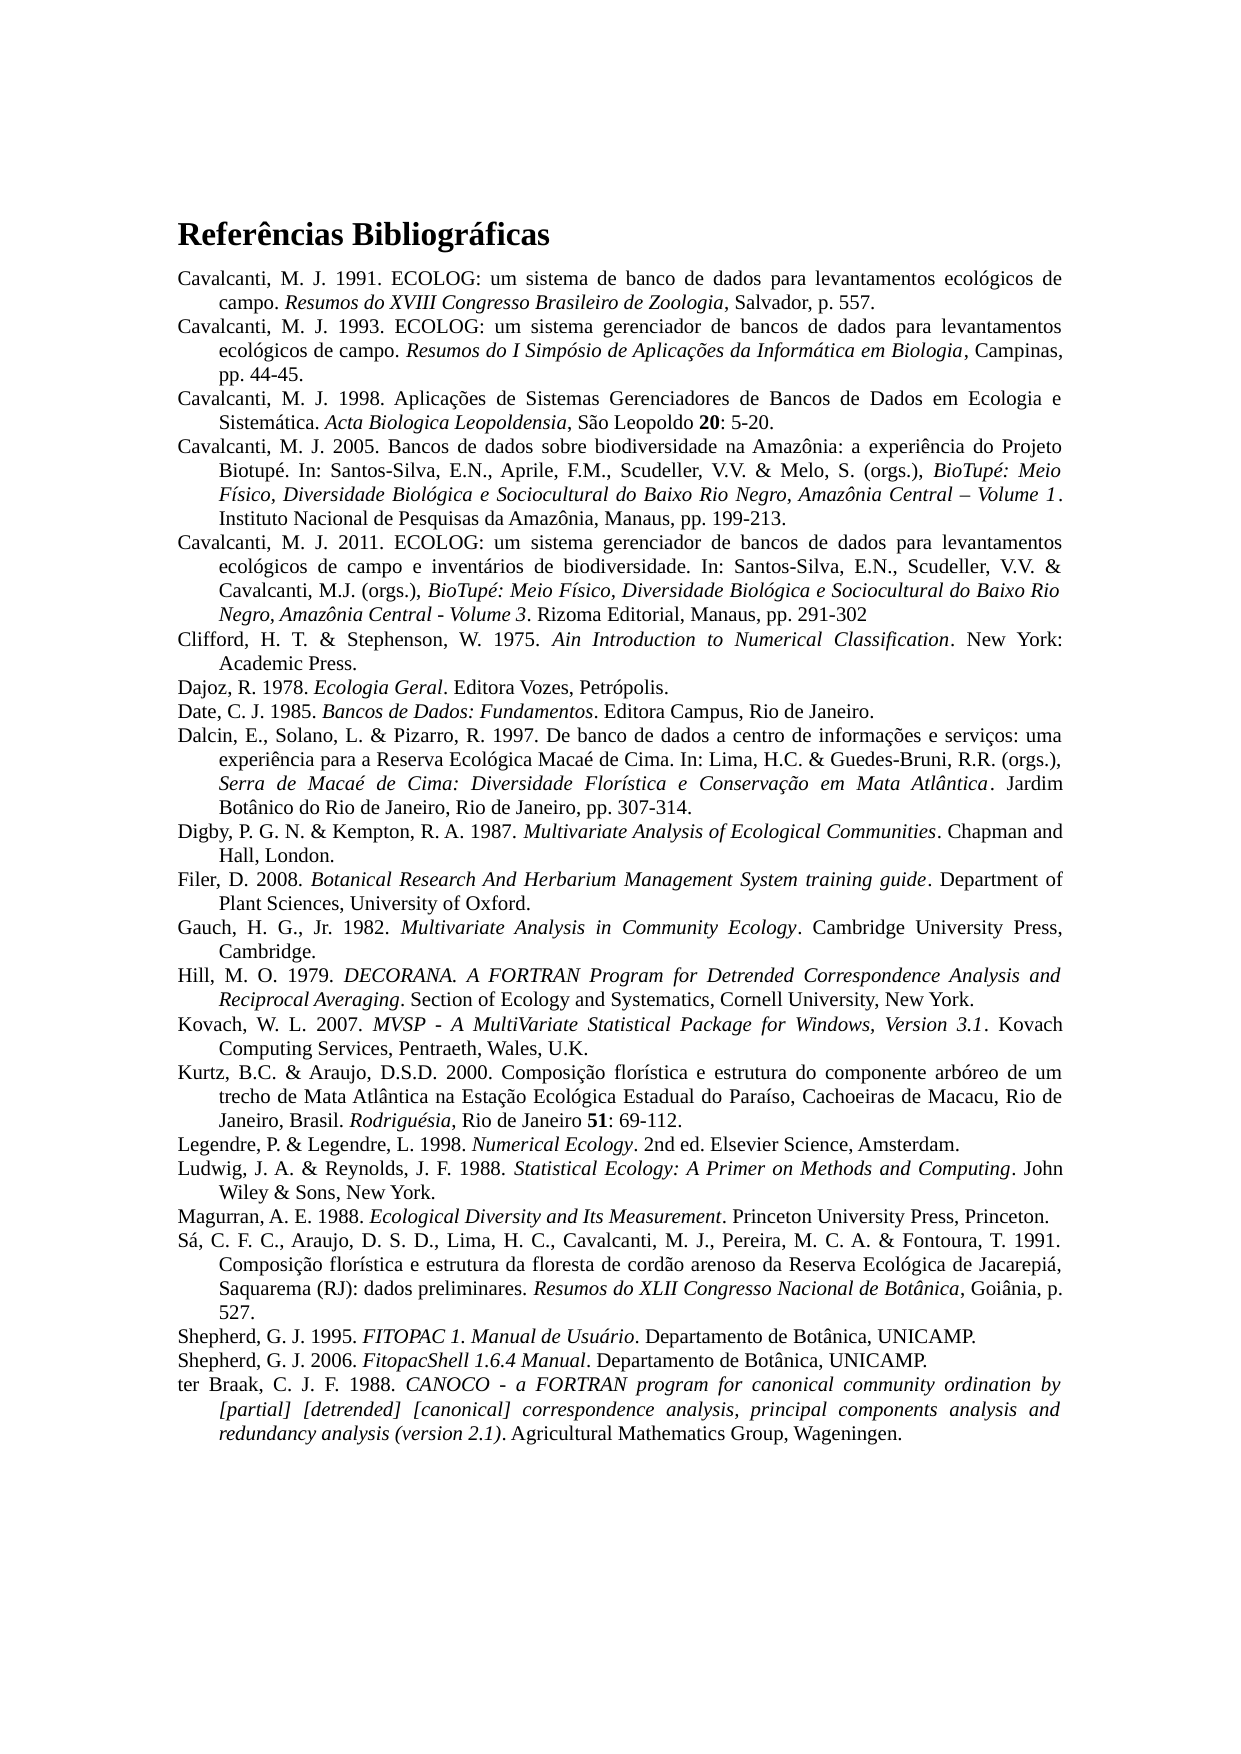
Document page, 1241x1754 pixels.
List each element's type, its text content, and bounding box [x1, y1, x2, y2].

text Cavalcanti, M. J. 2005. Bancos de dados sobre biodiversidade na Amazônia: a experiência do Projeto Biotupé. In: Santos-Silva, E.N., Aprile, F.M., Scudeller, V.V. & Melo, S. (orgs.), BioTupé: Meio Físico, Diversidade Biológica e Sociocultural do Baixo Rio Negro, Amazônia Central – Volume 1. Instituto Nacional de Pesquisas da Amazônia, Manaus, pp. 199-213. [177, 434, 1063, 530]
text Shepherd, G. J. 2006. FitopacShell 1.6.4 Manual. Departamento de Botânica, UNICAMP. [177, 1348, 1063, 1372]
text Dalcin, E., Solano, L. & Pizarro, R. 1997. De banco de dados a centro de informações e serviços: uma experiência para a Reserva Ecológica Macaé de Cima. In: Lima, H.C. & Guedes-Bruni, R.R. (orgs.), Serra de Macaé de Cima: Diversidade Florística e Conservação em Mata Atlântica. Jardim Botânico do Rio de Janeiro, Rio de Janeiro, pp. 307-314. [177, 723, 1063, 819]
text Magurran, A. E. 1988. Ecological Diversity and Its Measurement. Princeton University Press, Princeton. [177, 1204, 1063, 1228]
text Digby, P. G. N. & Kempton, R. A. 1987. Multivariate Analysis of Ecological Communities. Chapman and Hall, London. [177, 819, 1063, 867]
text Legendre, P. & Legendre, L. 1998. Numerical Ecology. 2nd ed. Elsevier Science, Amsterdam. [177, 1132, 1063, 1156]
subtitle Referências Bibliográficas [177, 215, 1063, 253]
text Ludwig, J. A. & Reynolds, J. F. 1988. Statistical Ecology: A Primer on Methods and Computing. John Wiley & Sons, New York. [177, 1156, 1063, 1204]
text Date, C. J. 1985. Bancos de Dados: Fundamentos. Editora Campus, Rio de Janeiro. [177, 699, 1063, 723]
text Shepherd, G. J. 1995. FITOPAC 1. Manual de Usuário. Departamento de Botânica, UNICAMP. [177, 1324, 1063, 1348]
text Sá, C. F. C., Araujo, D. S. D., Lima, H. C., Cavalcanti, M. J., Pereira, M. C. A. & Fontoura, T. 1991. Composição florística e estrutura da floresta de cordão arenoso da Reserva Ecológica de Jacarepiá, Saquarema (RJ): dados preliminares. Resumos do XLII Congresso Nacional de Botânica, Goiânia, p. 527. [177, 1228, 1063, 1324]
text ter Braak, C. J. F. 1988. CANOCO - a FORTRAN program for canonical community ordination by [partial] [detrended] [canonical] correspondence analysis, principal components analysis and redundancy analysis (version 2.1). Agricultural Mathematics Group, Wageningen. [177, 1372, 1063, 1444]
text Kurtz, B.C. & Araujo, D.S.D. 2000. Composição florística e estrutura do componente arbóreo de um trecho de Mata Atlântica na Estação Ecológica Estadual do Paraíso, Cachoeiras de Macacu, Rio de Janeiro, Brasil. Rodriguésia, Rio de Janeiro 51: 69-112. [177, 1059, 1063, 1132]
text Filer, D. 2008. Botanical Research And Herbarium Management System training guide. Department of Plant Sciences, University of Oxford. [177, 867, 1063, 915]
text Hill, M. O. 1979. DECORANA. A FORTRAN Program for Detrended Correspondence Analysis and Reciprocal Averaging. Section of Ecology and Systematics, Cornell University, New York. [177, 963, 1063, 1011]
text Cavalcanti, M. J. 2011. ECOLOG: um sistema gerenciador de bancos de dados para levantamentos ecológicos de campo e inventários de biodiversidade. In: Santos-Silva, E.N., Scudeller, V.V. & Cavalcanti, M.J. (orgs.), BioTupé: Meio Físico, Diversidade Biológica e Sociocultural do Baixo Rio Negro, Amazônia Central - Volume 3. Rizoma Editorial, Manaus, pp. 291-302 [177, 530, 1063, 626]
text Clifford, H. T. & Stephenson, W. 1975. Ain Introduction to Numerical Classification. New York: Academic Press. [177, 626, 1063, 674]
text Cavalcanti, M. J. 1993. ECOLOG: um sistema gerenciador de bancos de dados para levantamentos ecológicos de campo. Resumos do I Simpósio de Aplicações da Informática em Biologia, Campinas, pp. 44-45. [177, 314, 1063, 386]
text Kovach, W. L. 2007. MVSP - A MultiVariate Statistical Package for Windows, Version 3.1. Kovach Computing Services, Pentraeth, Wales, U.K. [177, 1011, 1063, 1059]
text Cavalcanti, M. J. 1998. Aplicações de Sistemas Gerenciadores de Bancos de Dados em Ecologia e Sistemática. Acta Biologica Leopoldensia, São Leopoldo 20: 5-20. [177, 386, 1063, 434]
text Dajoz, R. 1978. Ecologia Geral. Editora Vozes, Petrópolis. [177, 674, 1063, 699]
text Gauch, H. G., Jr. 1982. Multivariate Analysis in Community Ecology. Cambridge University Press, Cambridge. [177, 915, 1063, 963]
text Cavalcanti, M. J. 1991. ECOLOG: um sistema de banco de dados para levantamentos ecológicos de campo. Resumos do XVIII Congresso Brasileiro de Zoologia, Salvador, p. 557. [177, 266, 1063, 314]
